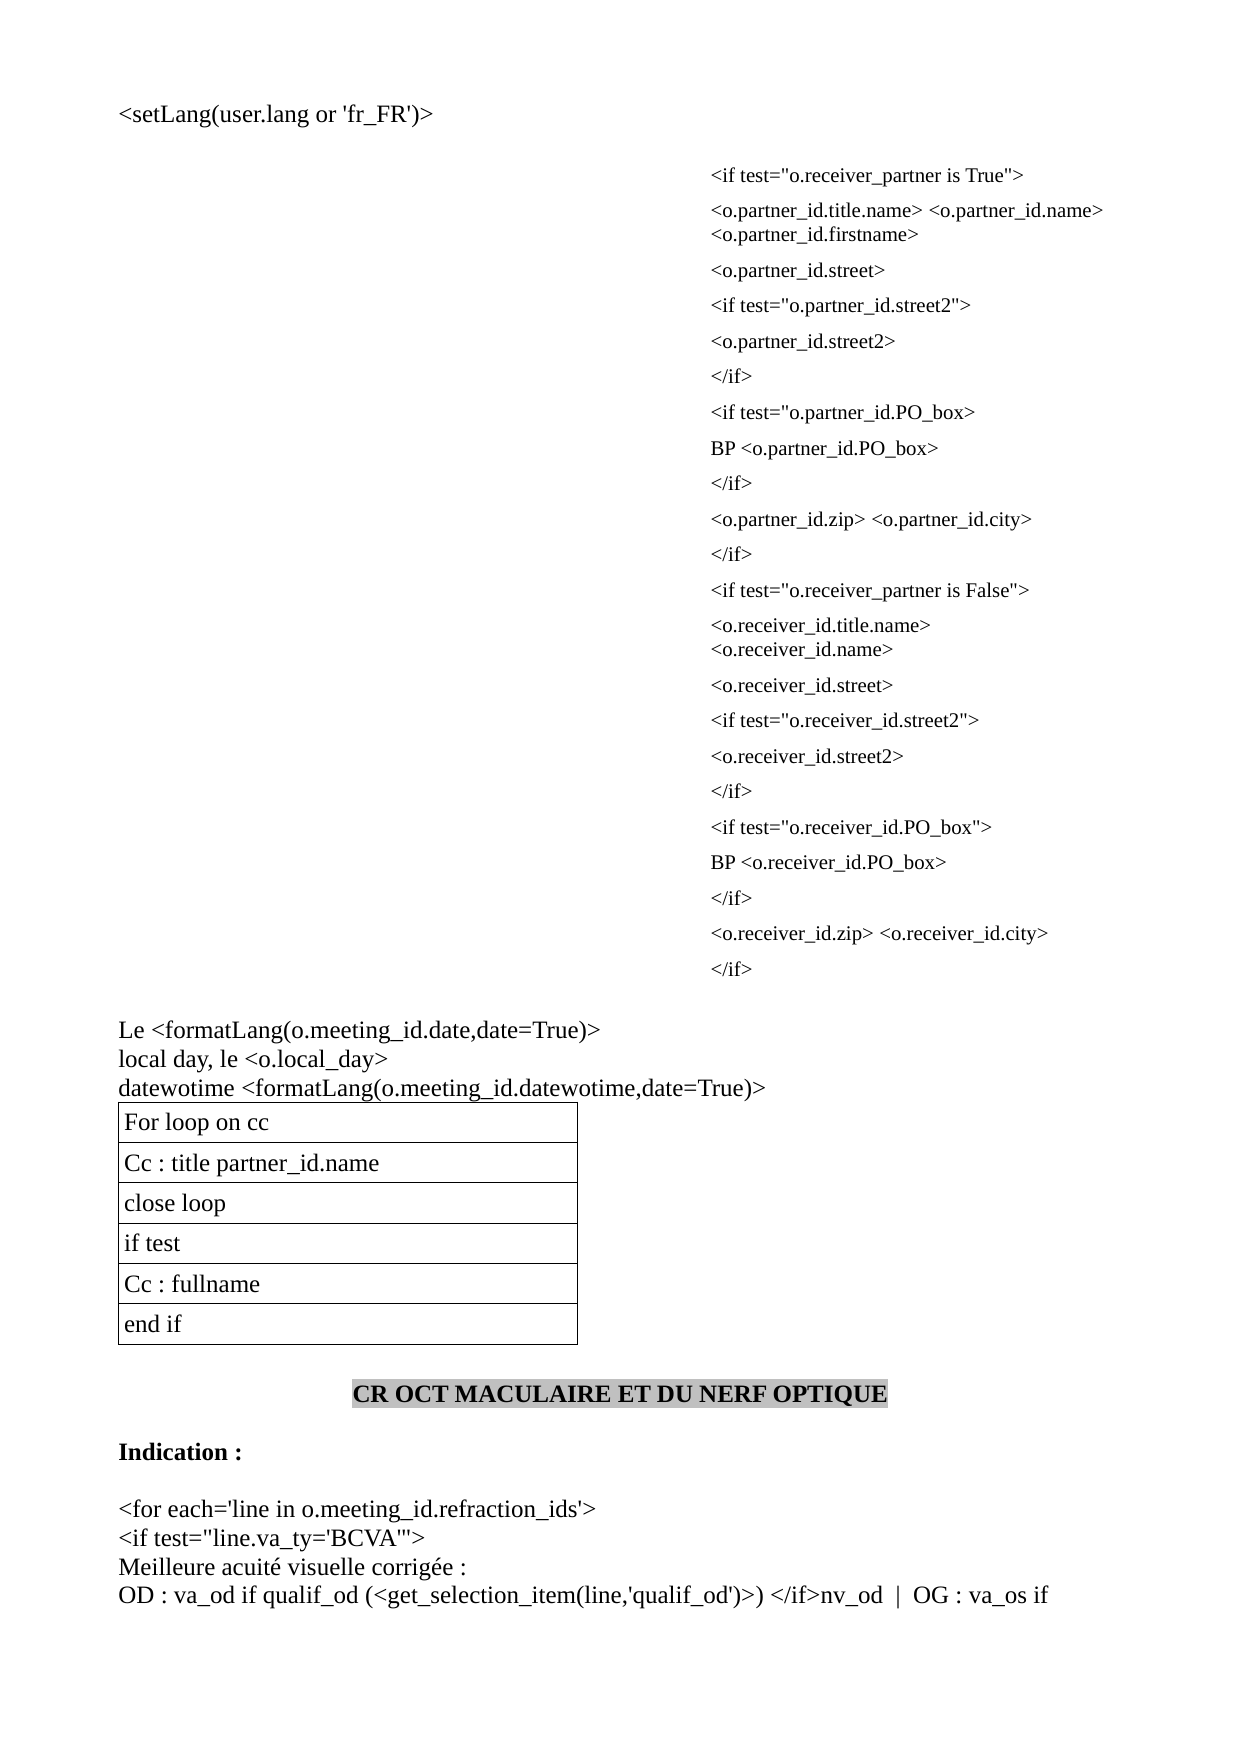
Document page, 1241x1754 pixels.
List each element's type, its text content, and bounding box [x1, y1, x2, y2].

table_cell <if test="o.partner_id.PO_box> [705, 394, 1123, 430]
text OD : va_od if qualif_od (<get_selection_item(line,'qualif_od')>) </if>nv_od | OG : va_os if [118, 1580, 1122, 1609]
table_cell close loop [119, 1183, 577, 1223]
table_cell BP <o.partner_id.PO_box> [705, 430, 1123, 465]
text <setLang(user.lang or 'fr_FR')> [118, 99, 1122, 128]
table_cell if test [119, 1224, 577, 1263]
text <for each='line in o.meeting_id.refraction_ids'> [118, 1494, 1122, 1523]
table_cell <o.partner_id.zip> <o.partner_id.city> [705, 501, 1123, 536]
table_cell <o.receiver_id.street2> [705, 738, 1123, 773]
table_cell Cc : fullname [119, 1264, 577, 1303]
text datewotime <formatLang(o.meeting_id.datewotime,date=True)> [118, 1073, 1122, 1102]
table_cell </if> [705, 951, 1123, 987]
table_cell </if> [705, 536, 1123, 572]
table_cell <o.receiver_id.title.name> <o.receiver_id.name> [705, 608, 1123, 667]
table_cell </if> [705, 774, 1123, 809]
table_cell <o.partner_id.street2> [705, 323, 1123, 359]
table_cell </if> [705, 465, 1123, 501]
text <if test="line.va_ty='BCVA'"> [118, 1523, 1122, 1552]
table_cell </if> [705, 880, 1123, 916]
table_cell <o.partner_id.title.name> <o.partner_id.name> <o.partner_id.firstname> [705, 193, 1123, 252]
table_cell </if> [705, 359, 1123, 394]
table_cell <if test="o.receiver_id.PO_box"> [705, 809, 1123, 844]
table_cell end if [119, 1304, 577, 1343]
text CR OCT MACULAIRE ET DU NERF OPTIQUE [118, 1379, 1122, 1408]
text Le <formatLang(o.meeting_id.date,date=True)> [118, 1015, 1122, 1044]
text Indication : [118, 1437, 1122, 1465]
table_cell <o.partner_id.street> [705, 252, 1123, 288]
table_cell <if test="o.receiver_id.street2"> [705, 703, 1123, 738]
table_header <if test="o.receiver_partner is True"> [705, 157, 1123, 193]
text local day, le <o.local_day> [118, 1044, 1122, 1073]
table_cell <if test="o.receiver_partner is False"> [705, 572, 1123, 607]
table_cell <o.receiver_id.street> [705, 667, 1123, 702]
table_cell <o.receiver_id.zip> <o.receiver_id.city> [705, 916, 1123, 951]
table_header For loop on cc [119, 1103, 577, 1142]
table_cell Cc : title partner_id.name [119, 1143, 577, 1182]
table_cell <if test="o.partner_id.street2"> [705, 288, 1123, 323]
text Meilleure acuité visuelle corrigée : [118, 1552, 1122, 1580]
table_cell BP <o.receiver_id.PO_box> [705, 845, 1123, 880]
